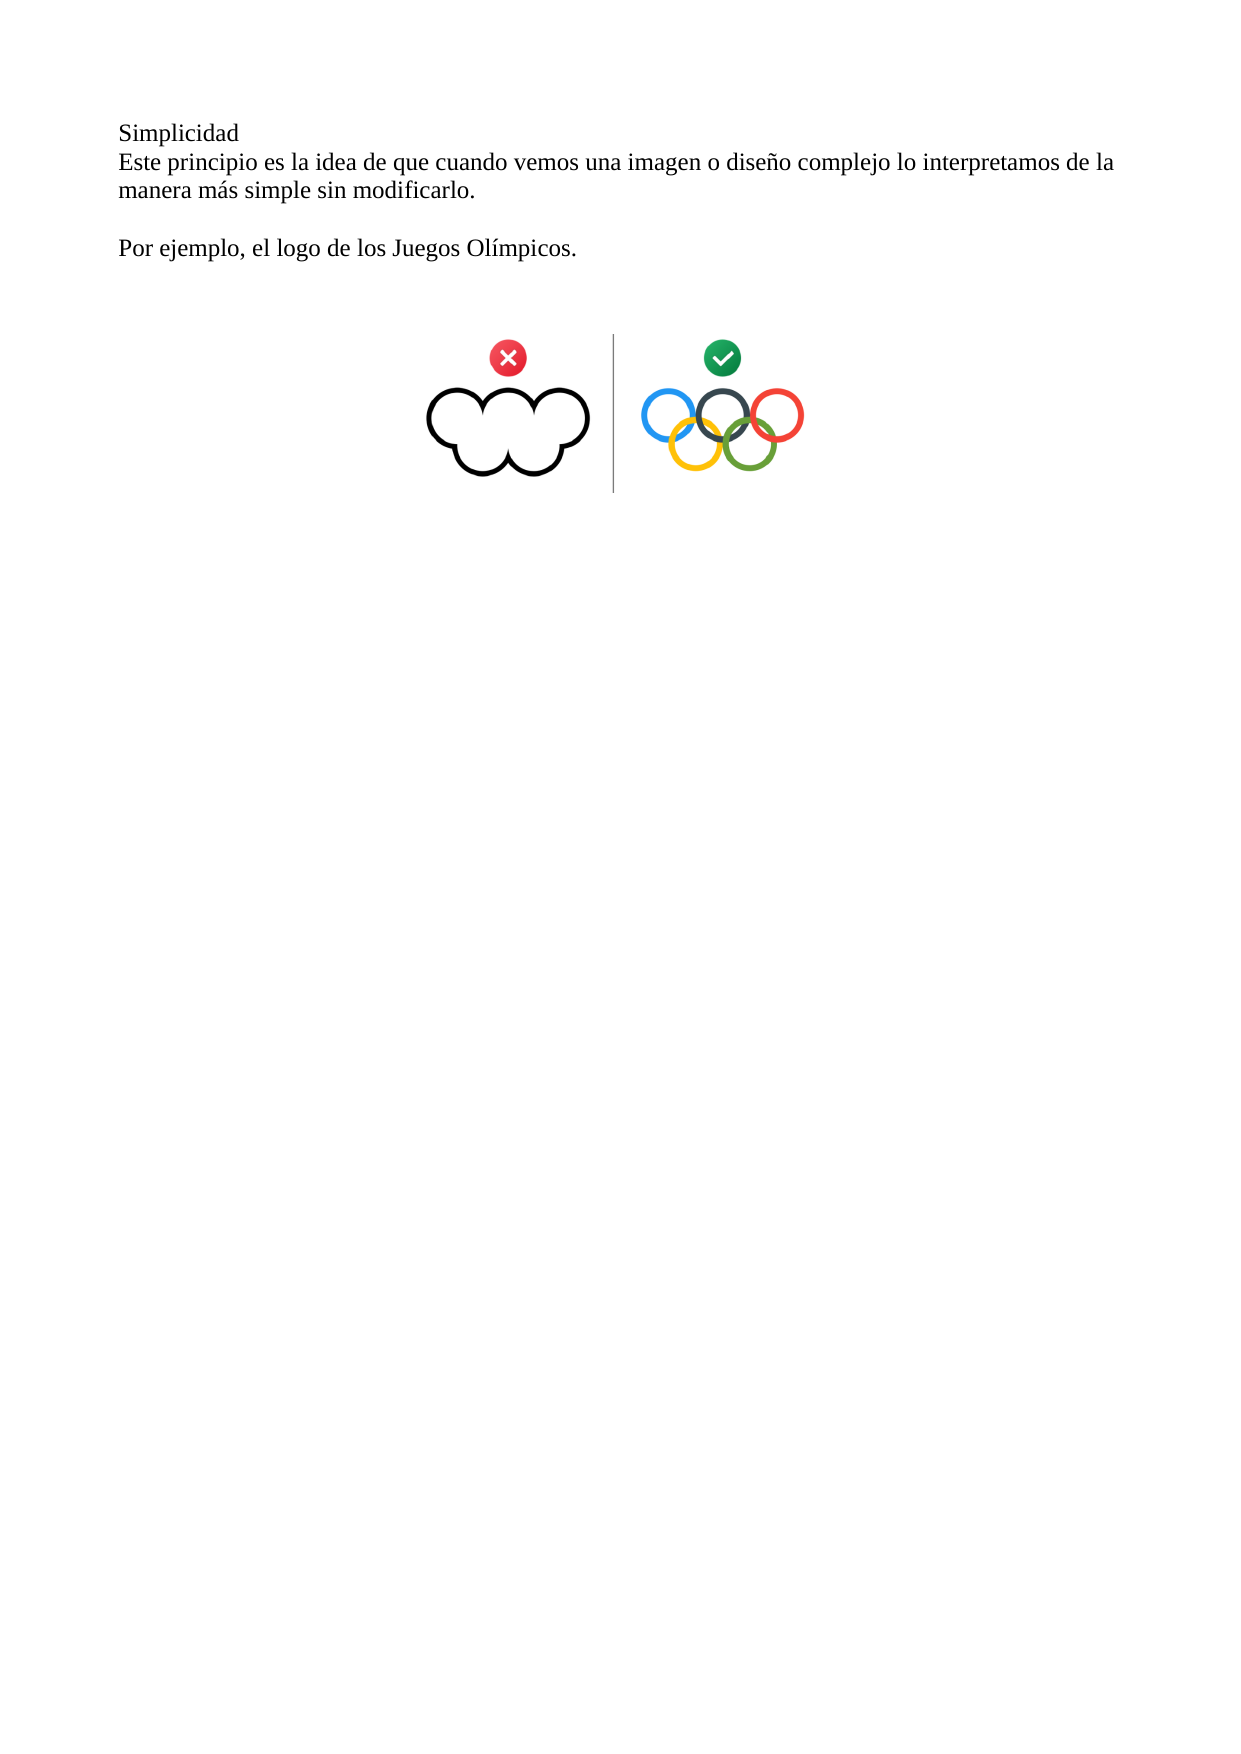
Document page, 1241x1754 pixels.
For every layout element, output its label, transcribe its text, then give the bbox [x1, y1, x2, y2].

text Este principio es la idea de que cuando vemos una imagen o diseño complejo lo interpretamos de la manera más simple sin modificarlo. [118, 147, 1122, 204]
text Simplicidad [118, 118, 1122, 147]
picture [413, 334, 807, 493]
text Por ejemplo, el logo de los Juegos Olímpicos. [118, 233, 1122, 262]
